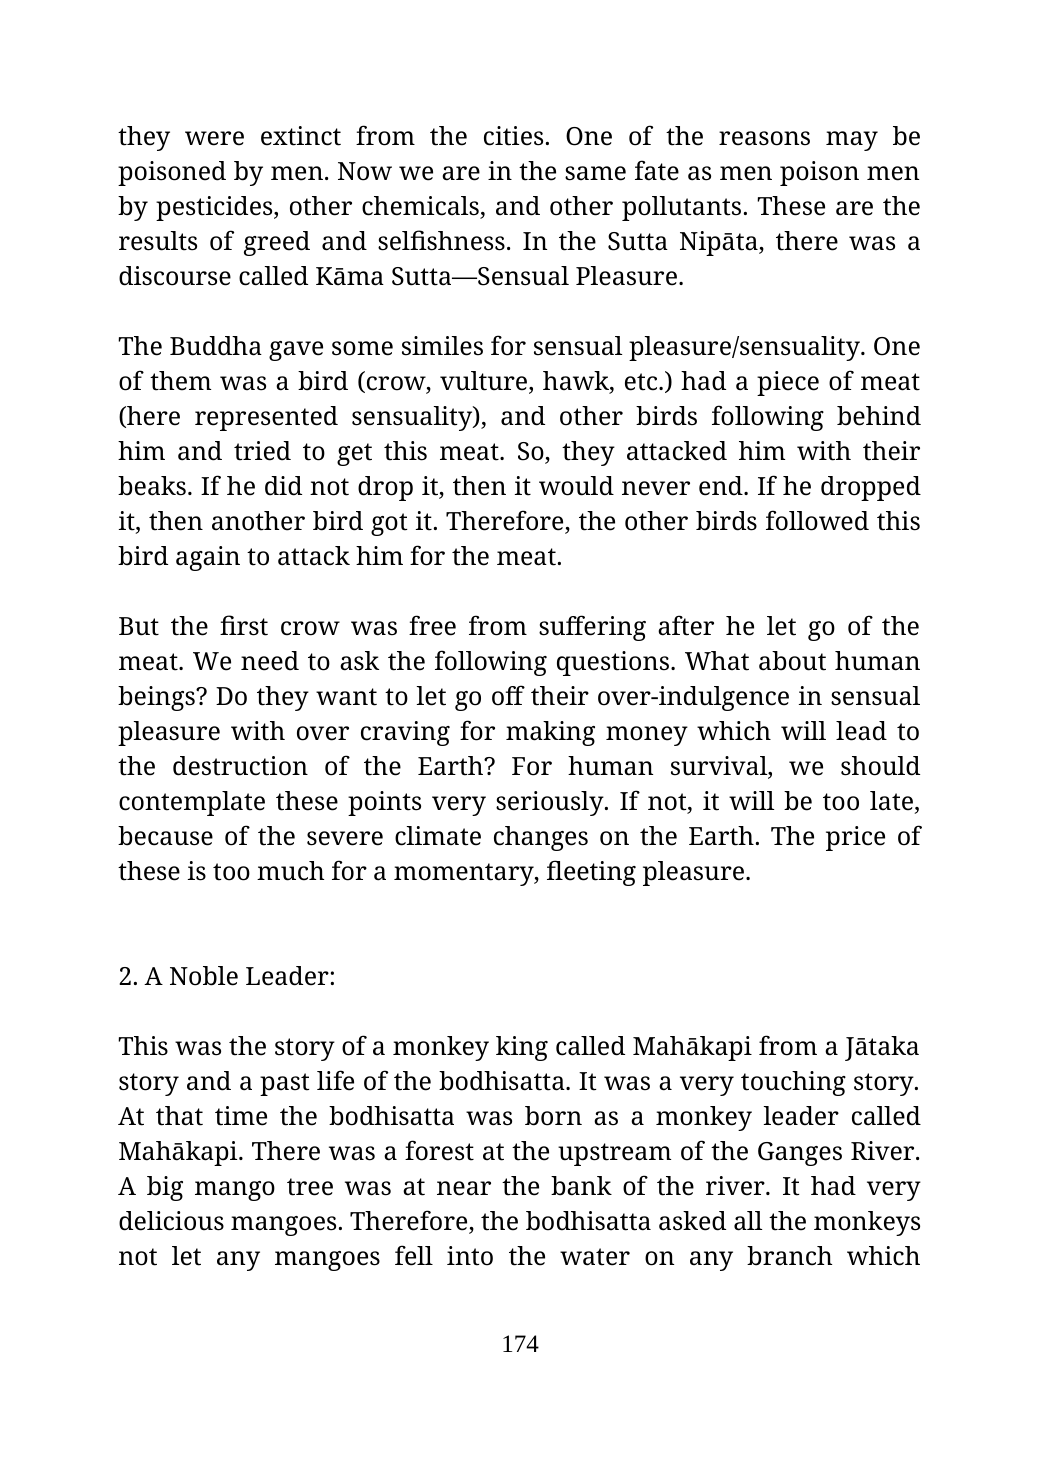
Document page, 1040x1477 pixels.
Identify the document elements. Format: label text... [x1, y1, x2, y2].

text they were extinct from the cities. One of the reasons may be poisoned by men. Now we are in the same fate as men poison men by pesticides, other chemicals, and other pollutants. These are the results of greed and selfishness. In the Sutta Nipāta, there was a discourse called Kāma Sutta—Sensual Pleasure. The Buddha gave some similes for sensual pleasure/sensuality. One of them was a bird (crow, vulture, hawk, etc.) had a piece of meat (here represented sensuality), and other birds following behind him and tried to get this meat. So, they attacked him with their beaks. If he did not drop it, then it would never end. If he dropped it, then another bird got it. Therefore, the other birds followed this bird again to attack him for the meat. But the first crow was free from suffering after he let go of the meat. We need to ask the following questions. What about human beings? Do they want to let go off their over-indulgence in sensual pleasure with over craving for making money which will lead to the destruction of the Earth? For human survival, we should contemplate these points very seriously. If not, it will be too late, because of the severe climate changes on the Earth. The price of these is too much for a momentary, fleeting pleasure. 2. A Noble Leader: This was the story of a monkey king called Mahākapi from a Jātaka story and a past life of the bodhisatta. It was a very touching story. At that time the bodhisatta was born as a monkey leader called Mahākapi. There was a forest at the upstream of the Ganges River. A big mango tree was at near the bank of the river. It had very delicious mangoes. Therefore, the bodhisatta asked all the monkeys not let any mangoes fell into the water on any branch which [118, 118, 922, 1273]
